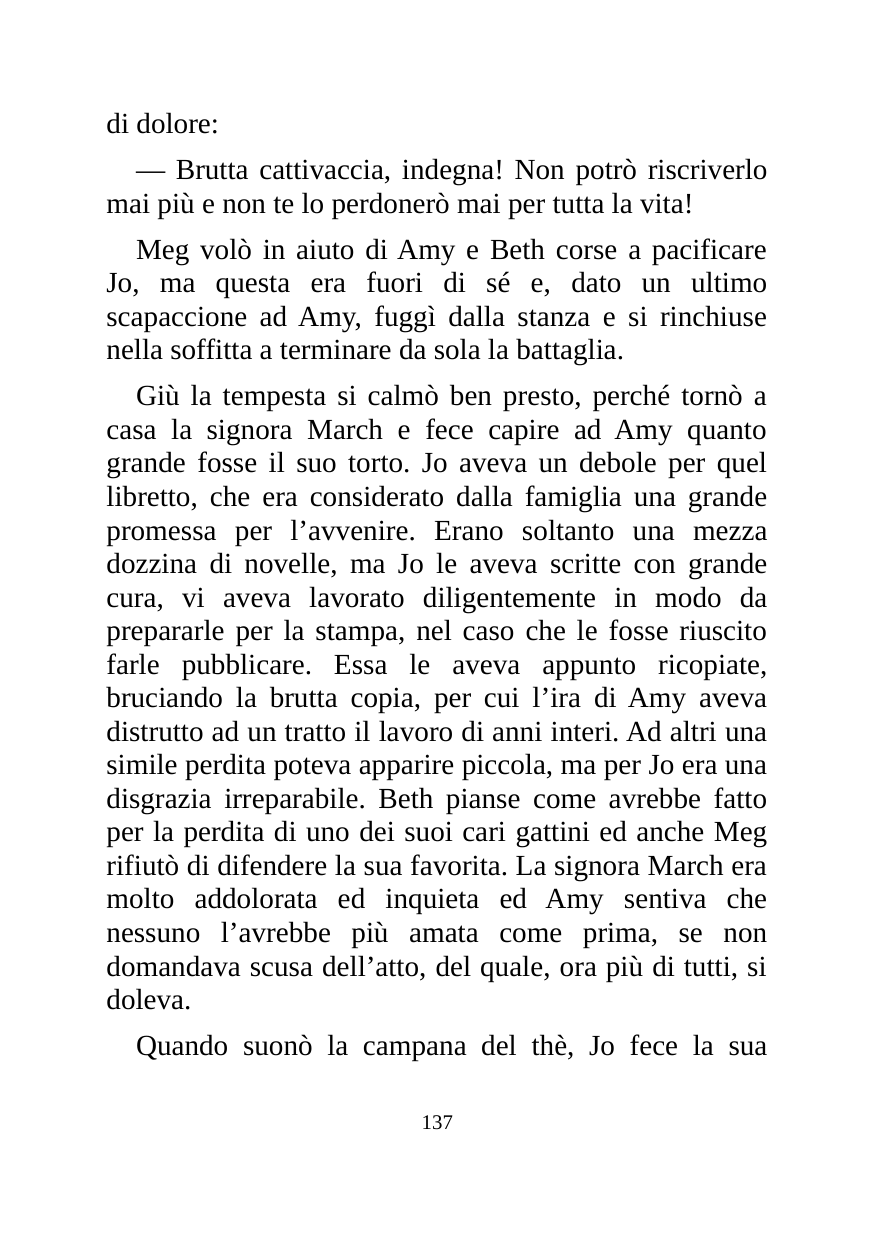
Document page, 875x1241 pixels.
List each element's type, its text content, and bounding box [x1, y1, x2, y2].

text Meg volò in aiuto di Amy e Beth corse a pacificare Jo, ma questa era fuori di sé e, dato un ultimo scapaccione ad Amy, fuggì dalla stanza e si rinchiuse nella soffitta a terminare da sola la battaglia. [106, 232, 768, 366]
text — Brutta cattivaccia, indegna! Non potrò riscriverlo mai più e non te lo perdonerò mai per tutta la vita! [106, 152, 768, 219]
text Giù la tempesta si calmò ben presto, perché tornò a casa la signora March e fece capire ad Amy quanto grande fosse il suo torto. Jo aveva un debole per quel libretto, che era considerato dalla famiglia una grande promessa per l’avvenire. Erano soltanto una mezza dozzina di novelle, ma Jo le aveva scritte con grande cura, vi aveva lavorato diligentemente in modo da prepararle per la stampa, nel caso che le fosse riuscito farle pubblicare. Essa le aveva appunto ricopiate, bruciando la brutta copia, per cui l’ira di Amy aveva distrutto ad un tratto il lavoro di anni interi. Ad altri una simile perdita poteva apparire piccola, ma per Jo era una disgrazia irreparabile. Beth pianse come avrebbe fatto per la perdita di uno dei suoi cari gattini ed anche Meg rifiutò di difendere la sua favorita. La signora March era molto addolorata ed inquieta ed Amy sentiva che nessuno l’avrebbe più amata come prima, se non domandava scusa dell’atto, del quale, ora più di tutti, si doleva. [106, 378, 768, 1016]
text Quando suonò la campana del thè, Jo fece la sua [106, 1028, 768, 1062]
text di dolore: [106, 106, 768, 140]
